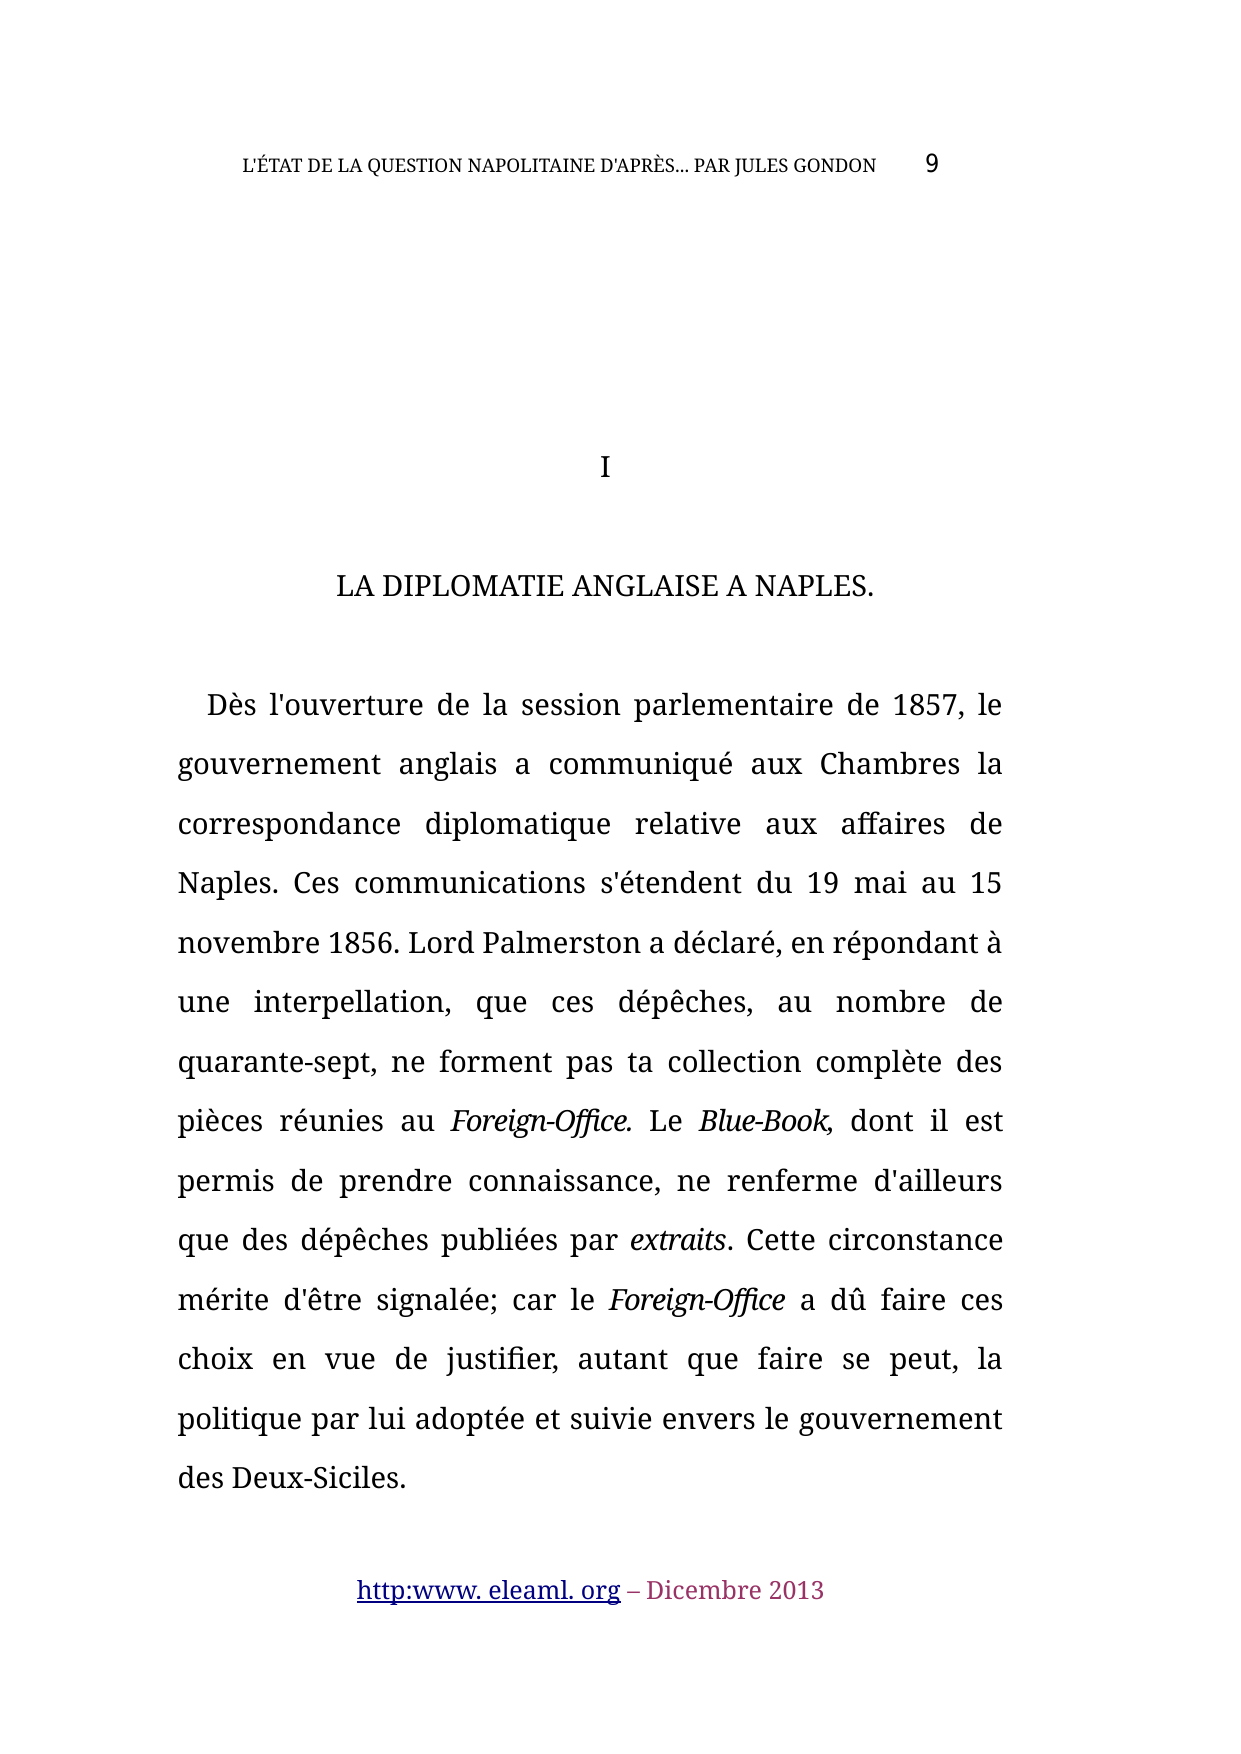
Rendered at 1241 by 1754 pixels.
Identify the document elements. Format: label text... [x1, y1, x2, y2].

text I [177, 446, 1004, 486]
text LA DIPLOMATIE ANGLAISE A NAPLES. [177, 565, 1004, 605]
text Dès l'ouverture de la session parlementaire de 1857, le gouvernement anglais a communiqué aux Chambres la correspondance diplomatique relative aux affaires de Naples. Ces communications s'étendent du 19 mai au 15 novembre 1856. Lord Palmerston a déclaré, en répondant à une interpellation, que ces dépêches, au nombre de quarante-sept, ne forment pas ta collection complète des pièces réunies au Foreign-Office. Le Blue-Book, dont il est permis de prendre connaissance, ne renferme d'ailleurs que des dépêches publiées par extraits. Cette circonstance mérite d'être signalée; car le Foreign-Office a dû faire ces choix en vue de justifier, autant que faire se peut, la politique par lui adoptée et suivie envers le gouvernement des Deux-Siciles. [177, 684, 1004, 1497]
